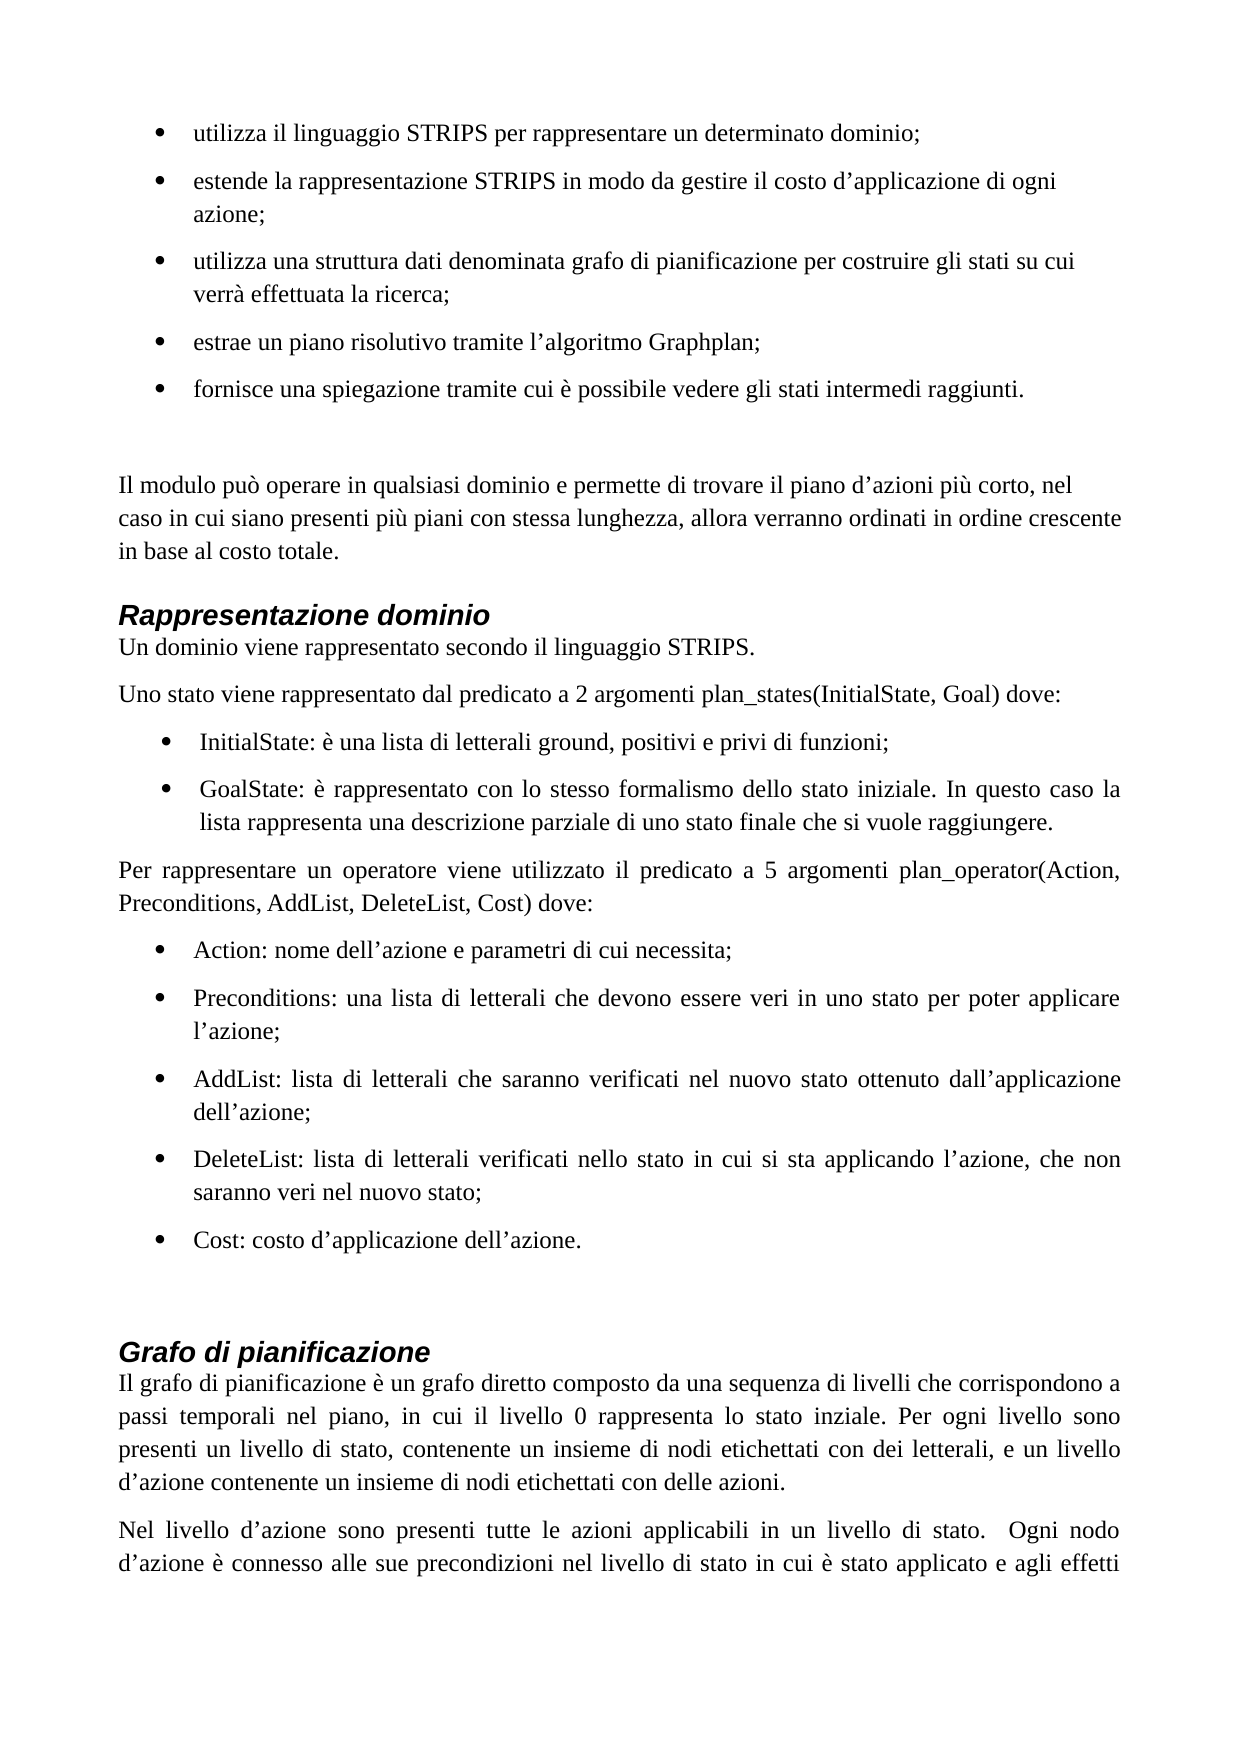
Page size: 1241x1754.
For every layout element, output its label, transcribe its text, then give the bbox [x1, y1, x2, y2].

list AddList: lista di letterali che saranno verificati nel nuovo stato ottenuto dall’applicazione dell’azione; [156, 1064, 1122, 1126]
text Uno stato viene rappresentato dal predicato a 2 argomenti plan_states(InitialState, Goal) dove: [118, 679, 1122, 708]
text Il grafo di pianificazione è un grafo diretto composto da una sequenza di livelli che corrispondono a passi temporali nel piano, in cui il livello 0 rappresenta lo stato inziale. Per ogni livello sono presenti un livello di stato, contenente un insieme di nodi etichettati con dei letterali, e un livello d’azione contenente un insieme di nodi etichettati con delle azioni. [118, 1368, 1122, 1496]
list Cost: costo d’applicazione dell’azione. [156, 1225, 1122, 1254]
list estende la rappresentazione STRIPS in modo da gestire il costo d’applicazione di ogni azione; [156, 166, 1122, 227]
list fornisce una spiegazione tramite cui è possibile vedere gli stati intermedi raggiunti. [156, 374, 1122, 403]
subtitle Grafo di pianificazione [118, 1335, 1122, 1368]
list Action: nome dell’azione e parametri di cui necessita; [156, 936, 1122, 964]
list DeleteList: lista di letterali verificati nello stato in cui si sta applicando l’azione, che non saranno veri nel nuovo stato; [156, 1144, 1122, 1206]
list Preconditions: una lista di letterali che devono essere veri in uno stato per poter applicare l’azione; [156, 983, 1122, 1045]
text Per rappresentare un operatore viene utilizzato il predicato a 5 argomenti plan_operator(Action, Preconditions, AddList, DeleteList, Cost) dove: [118, 855, 1122, 917]
text Nel livello d’azione sono presenti tutte le azioni applicabili in un livello di stato. Ogni nodo d’azione è connesso alle sue precondizioni nel livello di stato in cui è stato applicato e agli effetti [118, 1515, 1122, 1577]
list utilizza una struttura dati denominata grafo di pianificazione per costruire gli stati su cui verrà effettuata la ricerca; [156, 246, 1122, 308]
text Un dominio viene rappresentato secondo il linguaggio STRIPS. [118, 632, 1122, 660]
list utilizza il linguaggio STRIPS per rappresentare un determinato dominio; [156, 118, 1122, 147]
list estrae un piano risolutivo tramite l’algoritmo Graphplan; [156, 327, 1122, 356]
list GoalState: è rappresentato con lo stesso formalismo dello stato iniziale. In questo caso la lista rappresenta una descrizione parziale di uno stato finale che si vuole raggiungere. [162, 774, 1122, 836]
subtitle Rappresentazione dominio [118, 598, 1122, 632]
text Il modulo può operare in qualsiasi dominio e permette di trovare il piano d’azioni più corto, nel caso in cui siano presenti più piani con stessa lunghezza, allora verranno ordinati in ordine crescente in base al costo totale. [118, 470, 1122, 564]
list InitialState: è una lista di letterali ground, positivi e privi di funzioni; [162, 727, 1122, 756]
